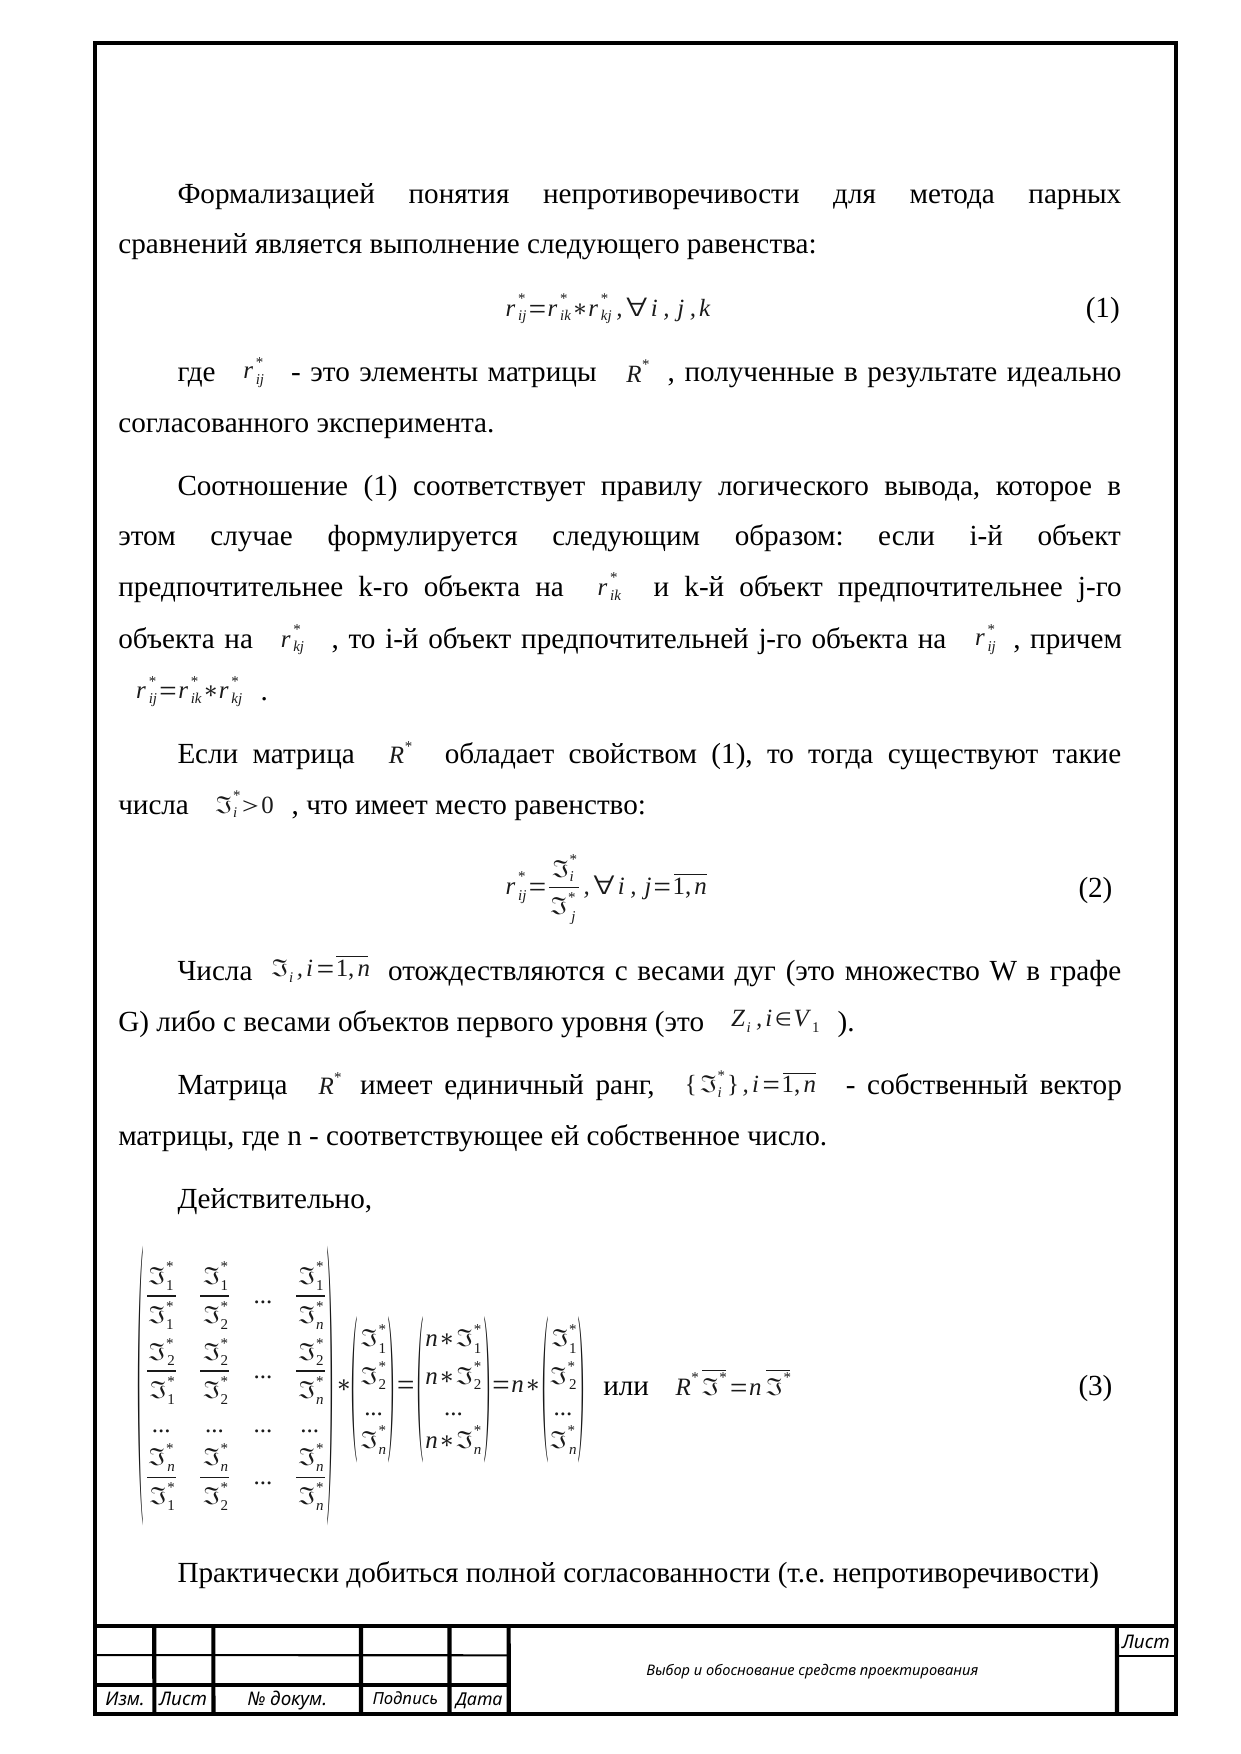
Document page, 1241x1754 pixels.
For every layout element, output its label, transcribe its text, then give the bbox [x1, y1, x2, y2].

text Формализацией понятия непротиворечивости для метода парных сравнений является выполнение следующего равенства: [118, 176, 1122, 260]
text где - это элементы матрицы , полученные в результате идеально согласованного эксперимента. [118, 354, 1122, 439]
text (2) [118, 851, 1122, 924]
text Соотношение (1) соответствует правилу логического вывода, которое в этом случае формулируется следующим образом: если i-й объект предпочтительнее k-го объекта на и k-й объект предпочтительнее j-го объекта на , то i-й объект предпочтительней j-го объекта на , причем . [118, 468, 1122, 707]
text Действительно, [118, 1181, 1122, 1214]
text Матрица имеет единичный ранг, - собственный вектор матрицы, где n - соответствующее ей собственное число. [118, 1066, 1122, 1152]
text Если матрица обладает свойством (1), то тогда существуют такие числа , что имеет место равенство: [118, 736, 1122, 821]
text или (3) [118, 1244, 1122, 1526]
text Числаотождествляются с весами дуг (это множество W в графе G) либо с весами объектов первого уровня (это ). [118, 953, 1122, 1037]
text Практически добиться полной согласованности (т.е. непротиворечивости) [118, 1556, 1122, 1589]
text (1) [118, 289, 1122, 324]
